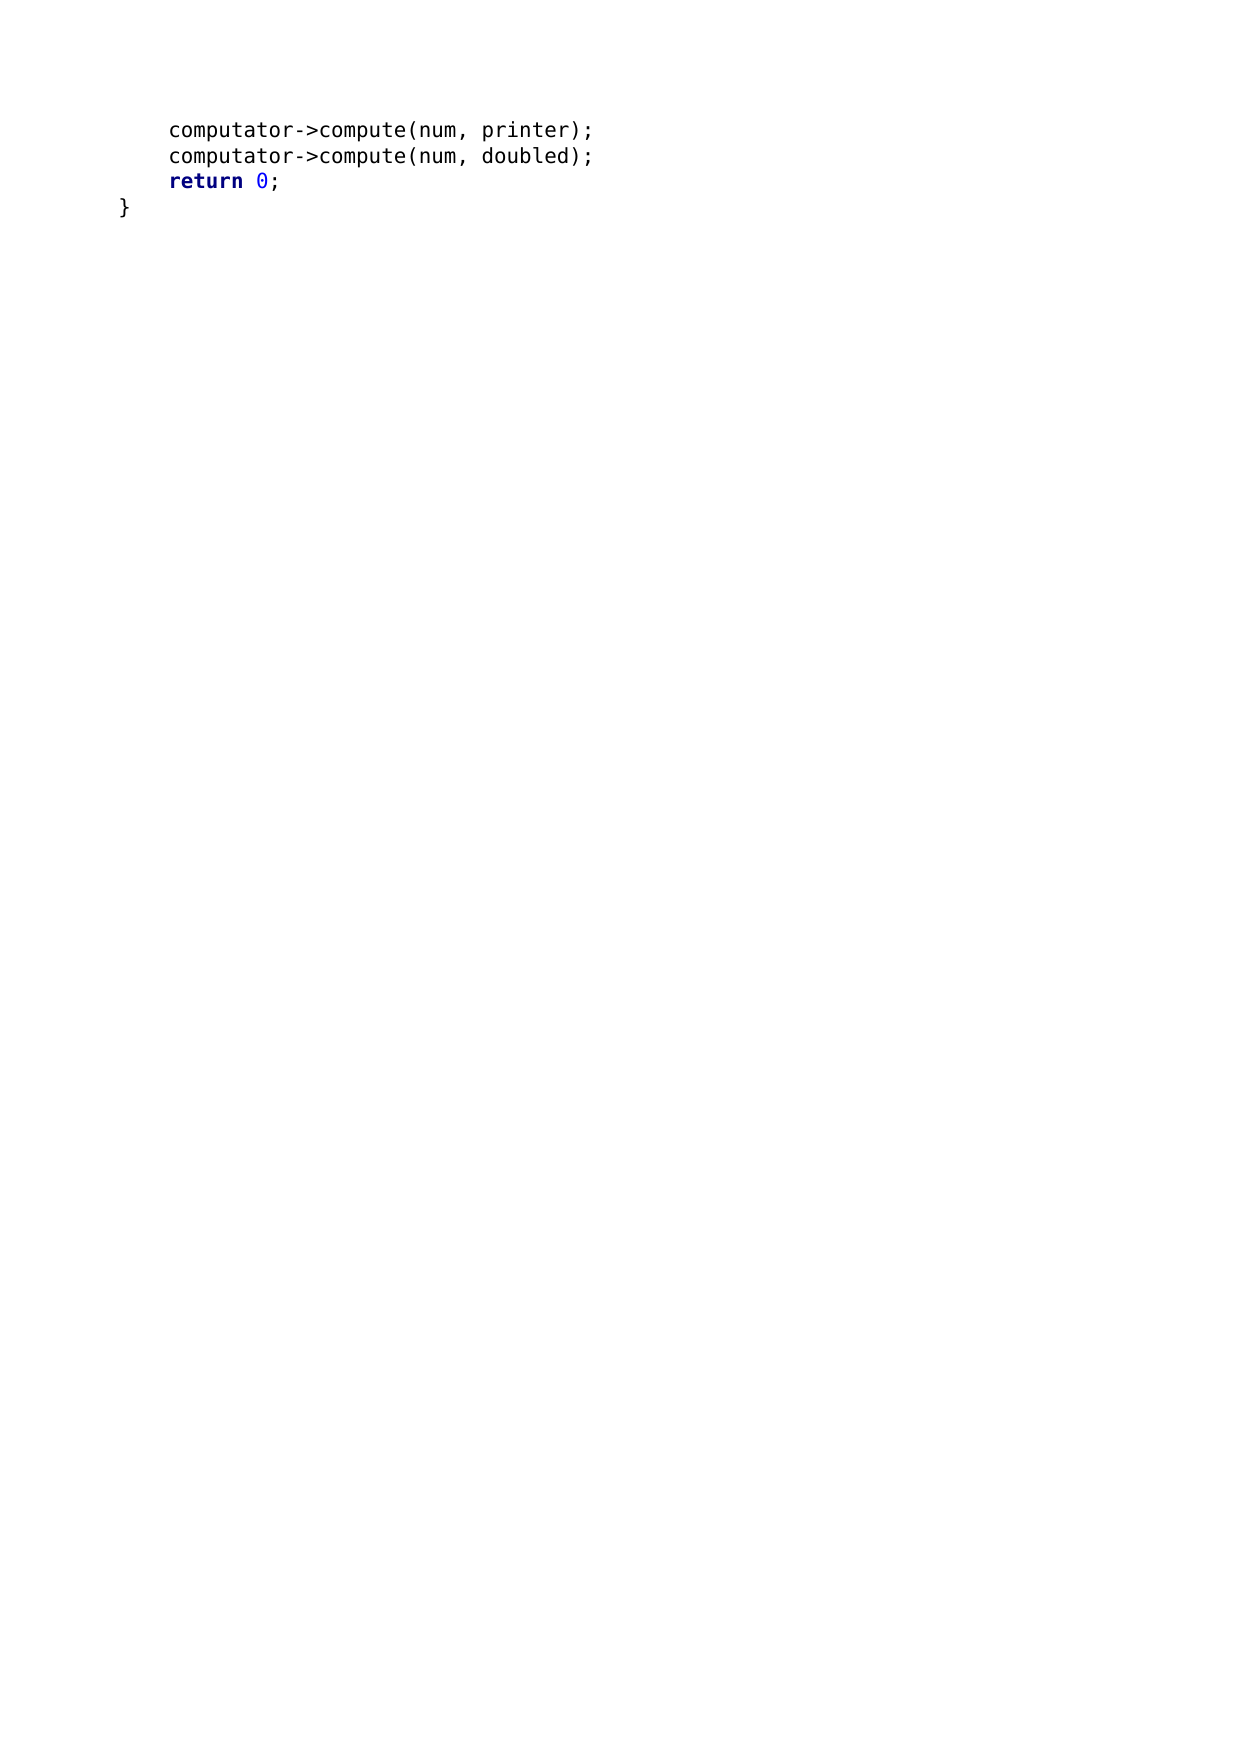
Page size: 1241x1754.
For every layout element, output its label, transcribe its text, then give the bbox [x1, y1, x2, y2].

text } [118, 195, 1122, 219]
text computator->compute(num, printer); [118, 118, 1122, 144]
text computator->compute(num, doubled); [118, 144, 1122, 169]
text return 0; [118, 169, 1122, 195]
